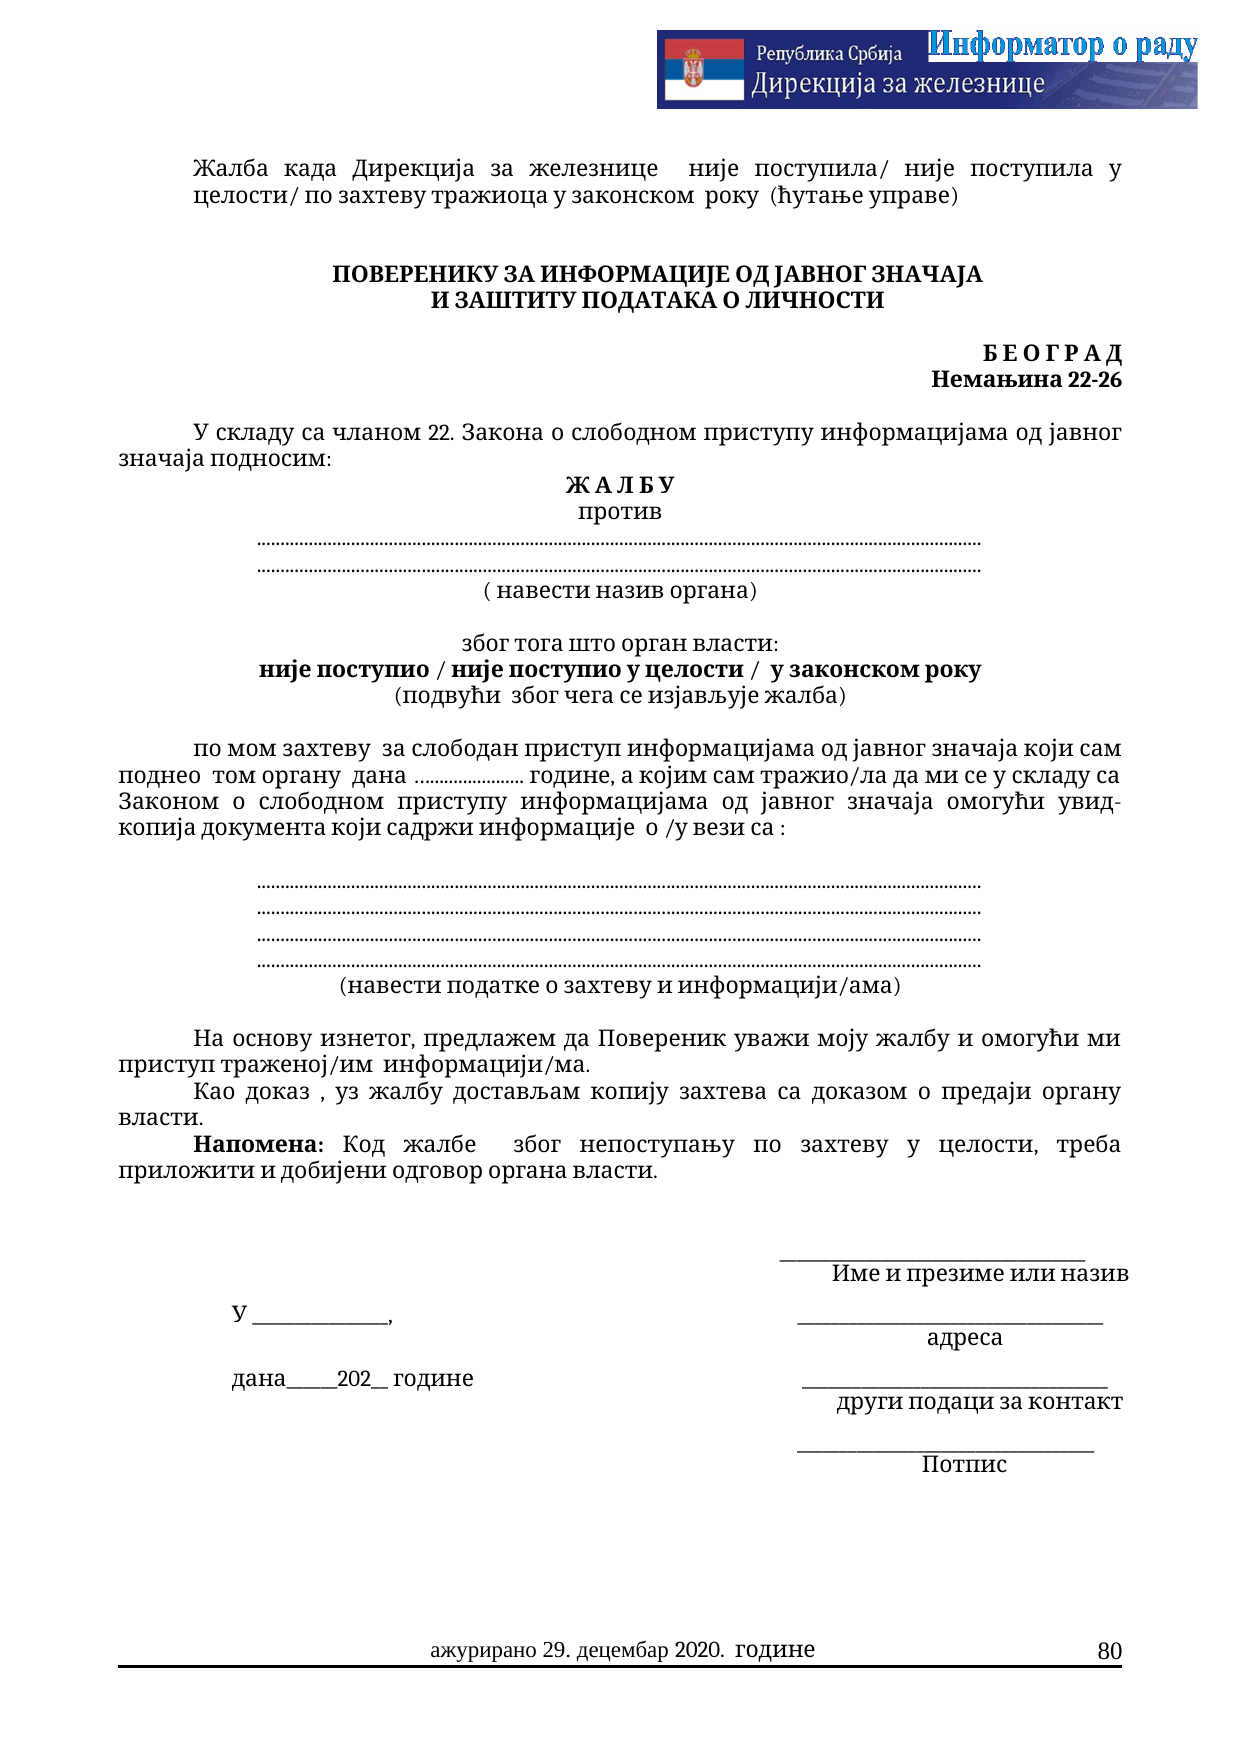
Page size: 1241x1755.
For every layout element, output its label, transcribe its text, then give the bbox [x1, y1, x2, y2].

text (навести податке о захтеву и информацији/ама) [118, 973, 1122, 999]
text Као доказ , уз жалбу достављам копију захтева са доказом о предаји органу власти. [118, 1079, 1122, 1131]
text У складу са чланом 22. Закона о слободном приступу информацијама од јавног значаја подносим: [118, 420, 1122, 472]
text Б Е О Г Р А Д [118, 341, 1122, 367]
text ____________________________________ [157, 1241, 1134, 1264]
text Потпис [157, 1455, 1134, 1477]
text због тога што орган власти: [118, 631, 1122, 657]
text И ЗАШТИТУ ПОДАТАКА О ЛИЧНОСТИ [118, 288, 1122, 314]
text Жалба када Дирекција за железнице није поступила/ није поступила у целости/ по захтеву тражиоца у законском року (ћутање управе) [193, 156, 1122, 209]
text .......................................................................................................................................................... [118, 552, 1122, 578]
text .......................................................................................................................................................... [118, 894, 1122, 921]
text ПОВЕРЕНИКУ ЗА ИНФОРМАЦИЈЕ ОД ЈАВНОГ ЗНАЧАЈА [118, 262, 1122, 288]
text .......................................................................................................................................................... [118, 868, 1122, 894]
text На основу изнетог, предлажем да Повереник уважи моју жалбу и омогући ми приступ траженој/им информацији/ма. [118, 1026, 1122, 1079]
text по мом захтеву за слободан приступ информацијама од јавног значаја који сам поднео том органу дана ….................... године, а којим сам тражио/ла да ми се у складу са Законом о слободном приступу информацијама од јавног значаја омогући увид- копија документа који садржи информације о /у вези са : [118, 736, 1122, 841]
text (подвући због чега се изјављује жалба) [118, 683, 1122, 710]
text У ________________, ____________________________________ [157, 1305, 1134, 1327]
text против [118, 499, 1122, 525]
text ___________________________________ [157, 1432, 1134, 1455]
text .......................................................................................................................................................... [118, 525, 1122, 552]
text .......................................................................................................................................................... [118, 947, 1122, 973]
text ( навести назив органа) [118, 578, 1122, 604]
text други подаци за контакт [157, 1391, 1134, 1413]
text .......................................................................................................................................................... [118, 921, 1122, 947]
text Напомена: Код жалбе због непоступању по захтеву у целости, треба приложити и добијени одговор органа власти. [118, 1131, 1122, 1184]
text Ж А Л Б У [118, 472, 1122, 499]
text Име и презиме или назив [157, 1264, 1134, 1286]
text није поступио / није поступио у целости / у законском року [118, 657, 1122, 683]
text Немањина 22-26 [118, 367, 1122, 393]
text адреса [157, 1327, 1134, 1350]
text дана______202__ године ____________________________________ [157, 1369, 1134, 1391]
